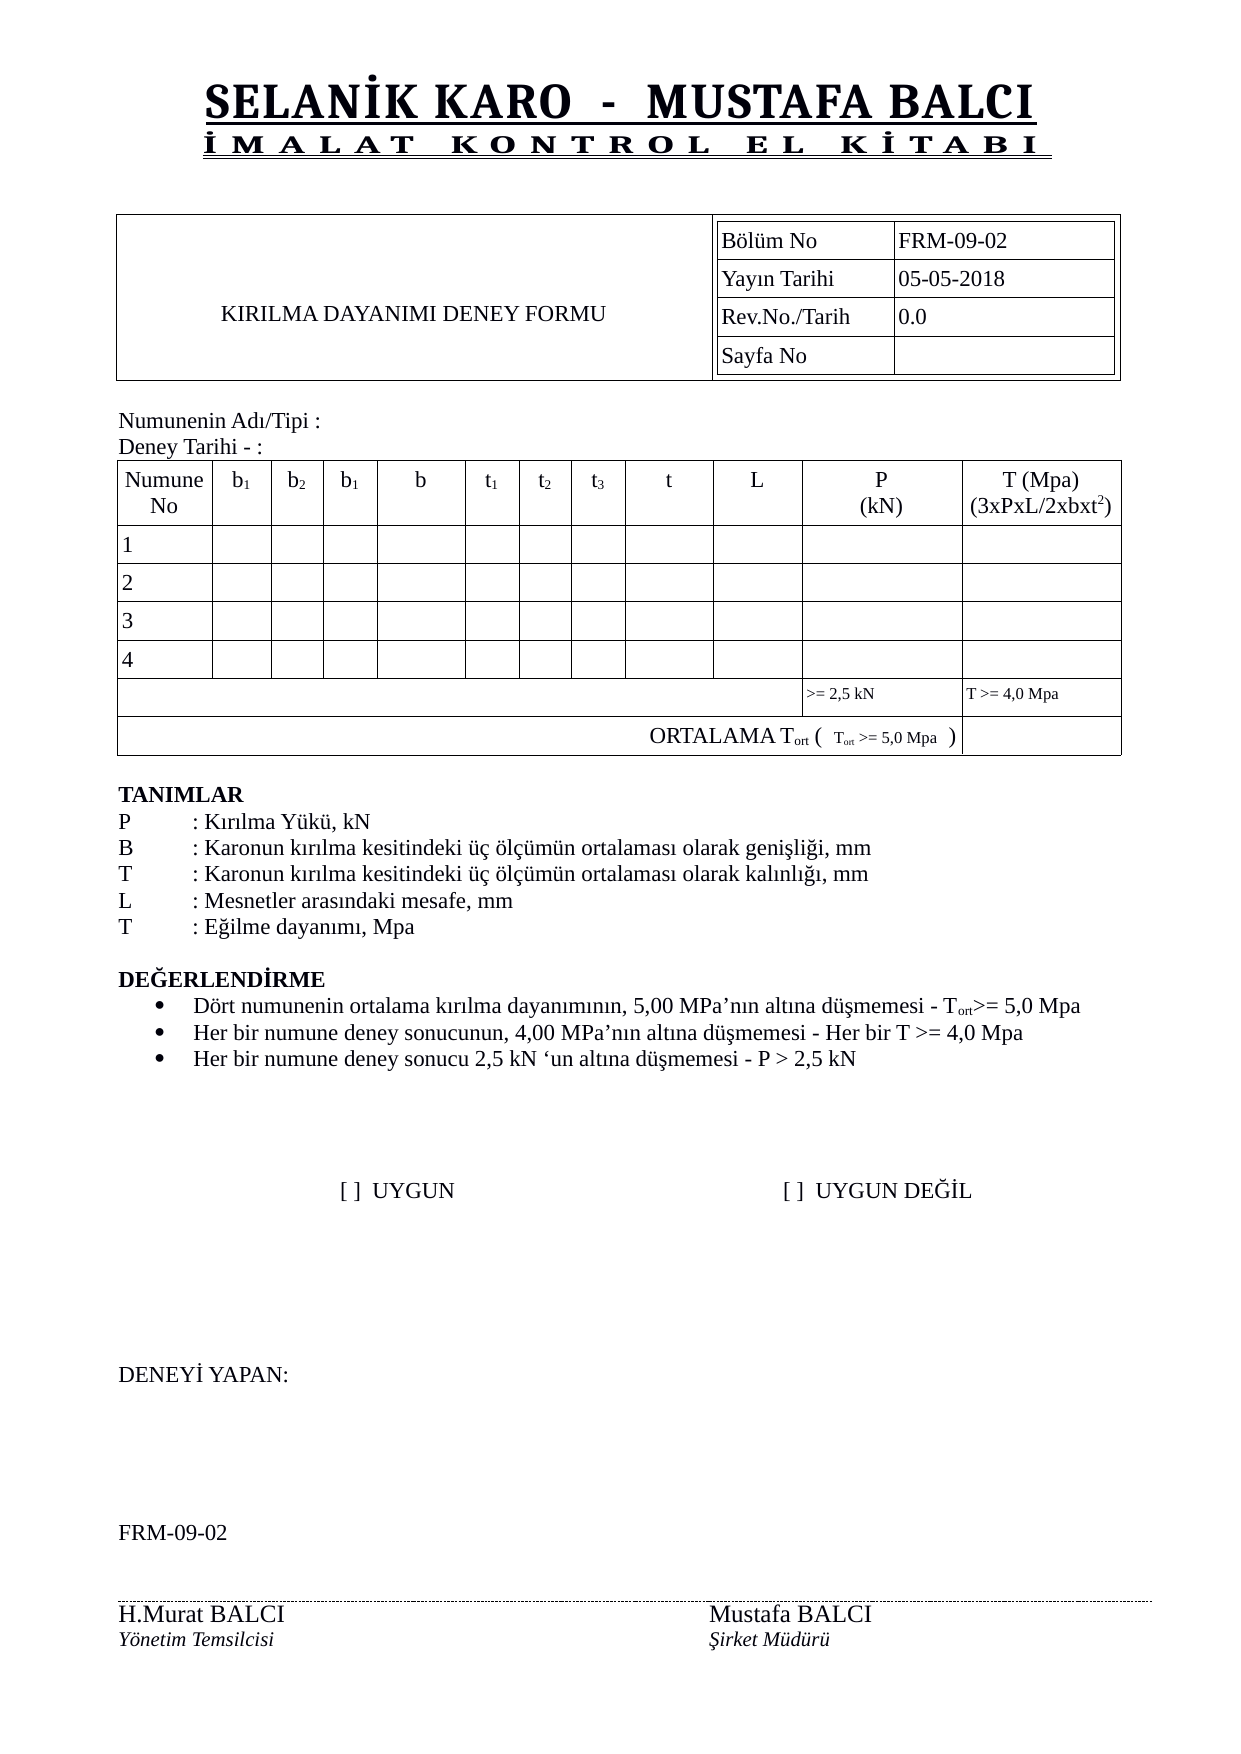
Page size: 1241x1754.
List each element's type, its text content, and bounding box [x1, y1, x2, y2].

table_cell 4 [118, 641, 212, 678]
table_header t2 [520, 461, 571, 524]
table_header t3 [572, 461, 625, 524]
table_cell [466, 526, 519, 563]
table_cell T >= 4,0 Mpa [963, 679, 1121, 716]
table_header T (Mpa) (3xPxL/2xbxt2) [963, 461, 1121, 524]
text P : Kırılma Yükü, kN [118, 808, 1122, 834]
table_cell [626, 602, 713, 639]
table_cell [520, 526, 571, 563]
table_cell Yayın Tarihi [718, 260, 894, 297]
table_cell [714, 602, 802, 639]
table_cell Sayfa No [718, 337, 894, 374]
table_cell [520, 564, 571, 601]
table_cell [626, 526, 713, 563]
table_cell [272, 602, 323, 639]
table_cell [466, 602, 519, 639]
table_header t1 [466, 461, 519, 524]
table_cell [520, 602, 571, 639]
text DEĞERLENDİRME [118, 966, 1122, 992]
table_cell [378, 602, 465, 639]
table_cell [963, 717, 1121, 754]
table_cell [378, 526, 465, 563]
table_cell Rev.No./Tarih [718, 298, 894, 336]
table_header b2 [272, 461, 323, 524]
text L : Mesnetler arasındaki mesafe, mm [118, 887, 1122, 913]
text T : Eğilme dayanımı, Mpa [118, 913, 1122, 939]
table_cell [714, 641, 802, 678]
table_cell [272, 641, 323, 678]
table_cell [378, 641, 465, 678]
text T : Karonun kırılma kesitindeki üç ölçümün ortalaması olarak kalınlığı, mm [118, 860, 1122, 887]
table_cell [324, 641, 377, 678]
table_header L [714, 461, 802, 524]
text B : Karonun kırılma kesitindeki üç ölçümün ortalaması olarak genişliği, mm [118, 834, 1122, 860]
table_cell 2 [118, 564, 212, 601]
table_cell ORTALAMA Tort ( Tort >= 5,0 Mpa ) [118, 717, 962, 754]
text FRM-09-02 [118, 1519, 1122, 1546]
table_header t [626, 461, 713, 524]
text DENEYİ YAPAN: [118, 1361, 1122, 1387]
text Deney Tarihi - : [118, 433, 1122, 460]
table_header b1 [324, 461, 377, 524]
table_cell [466, 641, 519, 678]
table_cell [572, 602, 625, 639]
table_cell [803, 602, 962, 639]
table_cell [272, 526, 323, 563]
list Her bir numune deney sonucunun, 4,00 MPa’nın altına düşmemesi - Her bir T >= 4,0 Mpa [156, 1018, 1122, 1045]
table_cell [520, 641, 571, 678]
table_header b [378, 461, 465, 524]
table_cell [378, 564, 465, 601]
table_header b1 [213, 461, 271, 524]
table_cell [714, 526, 802, 563]
table_cell [572, 564, 625, 601]
table_cell [213, 641, 271, 678]
table_cell [626, 641, 713, 678]
text Numunenin Adı/Tipi : [118, 407, 1122, 433]
table_cell [213, 526, 271, 563]
table_cell 1 [118, 526, 212, 563]
table_cell [213, 602, 271, 639]
table_cell [213, 564, 271, 601]
table_cell [963, 526, 1121, 563]
table_cell 0.0 [895, 298, 1114, 336]
table_cell [118, 679, 802, 716]
table_cell [803, 564, 962, 601]
table_cell [272, 564, 323, 601]
text [ ] UYGUN [ ] UYGUN DEĞİL [118, 1177, 1122, 1203]
table_cell [324, 602, 377, 639]
text TANIMLAR [118, 781, 1122, 808]
table_cell [626, 564, 713, 601]
list Dört numunenin ortalama kırılma dayanımının, 5,00 MPa’nın altına düşmemesi - Tort>= 5,0 Mpa [156, 992, 1122, 1018]
table_cell [895, 337, 1114, 374]
table_cell [714, 564, 802, 601]
table_cell [963, 564, 1121, 601]
table_cell [803, 641, 962, 678]
table_cell [572, 526, 625, 563]
table_header [713, 215, 1120, 380]
table_header P (kN) [803, 461, 962, 524]
table_cell [963, 602, 1121, 639]
table_cell 3 [118, 602, 212, 639]
table_cell [963, 641, 1121, 678]
table_cell [803, 526, 962, 563]
table_cell 05-05-2018 [895, 260, 1114, 297]
table_cell [324, 564, 377, 601]
table_header Numune No [118, 461, 212, 524]
table_cell [572, 641, 625, 678]
table_cell [466, 564, 519, 601]
table_cell [324, 526, 377, 563]
table_header FRM-09-02 [895, 222, 1114, 259]
table_cell >= 2,5 kN [803, 679, 962, 716]
table_header KIRILMA DAYANIMI DENEY FORMU [117, 215, 712, 380]
list Her bir numune deney sonucu 2,5 kN ‘un altına düşmemesi - P > 2,5 kN [156, 1045, 1122, 1071]
table_header Bölüm No [718, 222, 894, 259]
